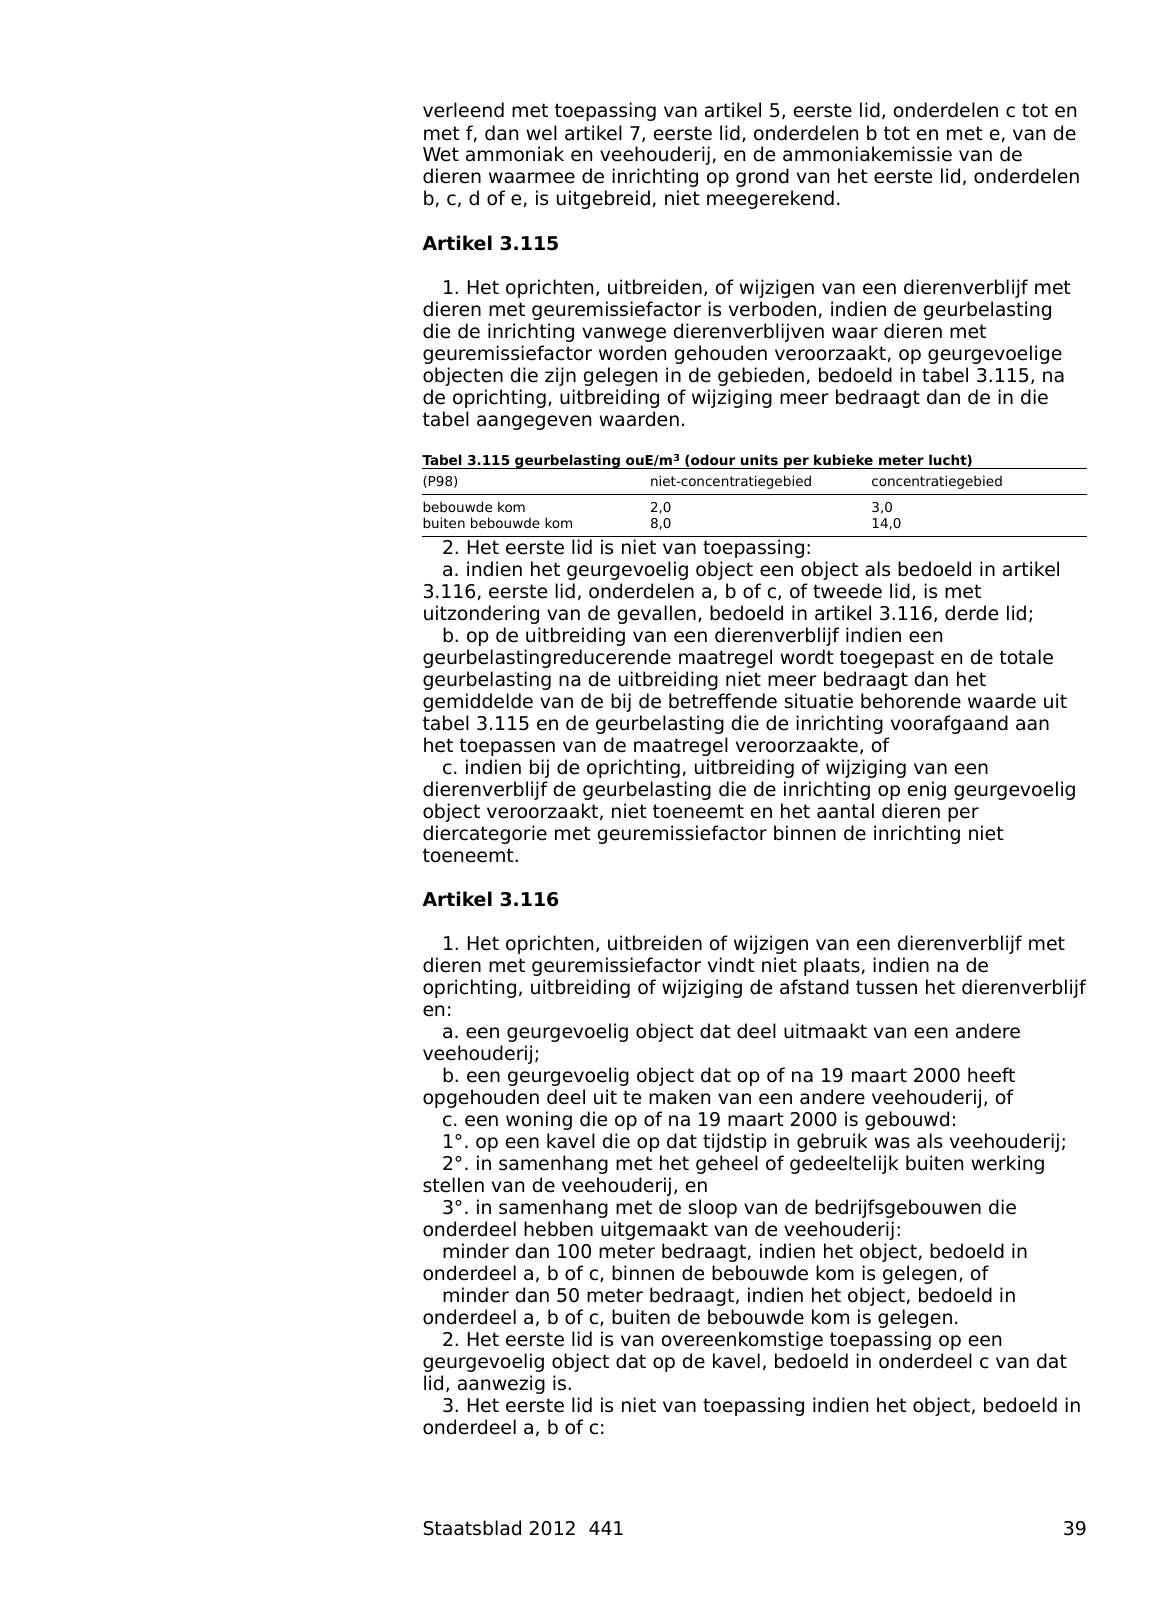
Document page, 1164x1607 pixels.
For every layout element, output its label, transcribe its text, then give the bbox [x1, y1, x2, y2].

text 3. Het eerste lid is niet van toepassing indien het object, bedoeld in onderdeel a, b of c: [422, 1395, 1087, 1439]
text 2°. in samenhang met het geheel of gedeeltelijk buiten werking stellen van de veehouderij, en [422, 1153, 1087, 1197]
text c. indien bij de oprichting, uitbreiding of wijziging van een dierenverblijf de geurbelasting die de inrichting op enig geurgevoelig object veroorzaakt, niet toeneemt en het aantal dieren per diercategorie met geuremissiefactor binnen de inrichting niet toeneemt. [422, 757, 1087, 867]
table_cell concentratiegebied [865, 469, 1087, 494]
table_cell (P98) [422, 469, 644, 494]
table_cell 8,0 [644, 516, 865, 536]
text 2. Het eerste lid is niet van toepassing: [422, 537, 1087, 559]
text 2. Het eerste lid is van overeenkomstige toepassing op een geurgevoelig object dat op de kavel, bedoeld in onderdeel c van dat lid, aanwezig is. [422, 1329, 1087, 1395]
table_cell niet-concentratiegebied [644, 469, 865, 494]
text 1°. op een kavel die op dat tijdstip in gebruik was als veehouderij; [422, 1131, 1087, 1153]
text a. indien het geurgevoelig object een object als bedoeld in artikel 3.116, eerste lid, onderdelen a, b of c, of tweede lid, is met uitzondering van de gevallen, bedoeld in artikel 3.116, derde lid; [422, 559, 1087, 625]
table_cell 2,0 [644, 495, 865, 516]
text 1. Het oprichten, uitbreiden, of wijzigen van een dierenverblijf met dieren met geuremissiefactor is verboden, indien de geurbelasting die de inrichting vanwege dierenverblijven waar dieren met geuremissiefactor worden gehouden veroorzaakt, op geurgevoelige objecten die zijn gelegen in de gebieden, bedoeld in tabel 3.115, na de oprichting, uitbreiding of wijziging meer bedraagt dan de in die tabel aangegeven waarden. [422, 277, 1087, 431]
text b. een geurgevoelig object dat op of na 19 maart 2000 heeft opgehouden deel uit te maken van een andere veehouderij, of [422, 1065, 1087, 1109]
subtitle Artikel 3.116 [422, 889, 1087, 911]
table_cell 3,0 [865, 495, 1087, 516]
text c. een woning die op of na 19 maart 2000 is gebouwd: [422, 1109, 1087, 1131]
table_header Tabel 3.115 geurbelasting ouE/m3 (odour units per kubieke meter lucht) [422, 453, 1087, 468]
text a. een geurgevoelig object dat deel uitmaakt van een andere veehouderij; [422, 1021, 1087, 1065]
text b. op de uitbreiding van een dierenverblijf indien een geurbelastingreducerende maatregel wordt toegepast en de totale geurbelasting na de uitbreiding niet meer bedraagt dan het gemiddelde van de bij de betreffende situatie behorende waarde uit tabel 3.115 en de geurbelasting die de inrichting voorafgaand aan het toepassen van de maatregel veroorzaakte, of [422, 625, 1087, 757]
subtitle Artikel 3.115 [422, 232, 1087, 254]
text minder dan 50 meter bedraagt, indien het object, bedoeld in onderdeel a, b of c, buiten de bebouwde kom is gelegen. [422, 1285, 1087, 1329]
text 3°. in samenhang met de sloop van de bedrijfsgebouwen die onderdeel hebben uitgemaakt van de veehouderij: [422, 1197, 1087, 1241]
table_cell buiten bebouwde kom [422, 516, 644, 536]
text minder dan 100 meter bedraagt, indien het object, bedoeld in onderdeel a, b of c, binnen de bebouwde kom is gelegen, of [422, 1241, 1087, 1285]
text verleend met toepassing van artikel 5, eerste lid, onderdelen c tot en met f, dan wel artikel 7, eerste lid, onderdelen b tot en met e, van de Wet ammoniak en veehouderij, en de ammoniakemissie van de dieren waarmee de inrichting op grond van het eerste lid, onderdelen b, c, d of e, is uitgebreid, niet meegerekend. [422, 100, 1087, 210]
table_cell bebouwde kom [422, 495, 644, 516]
text 1. Het oprichten, uitbreiden of wijzigen van een dierenverblijf met dieren met geuremissiefactor vindt niet plaats, indien na de oprichting, uitbreiding of wijziging de afstand tussen het dierenverblijf en: [422, 933, 1087, 1021]
table_cell 14,0 [865, 516, 1087, 536]
